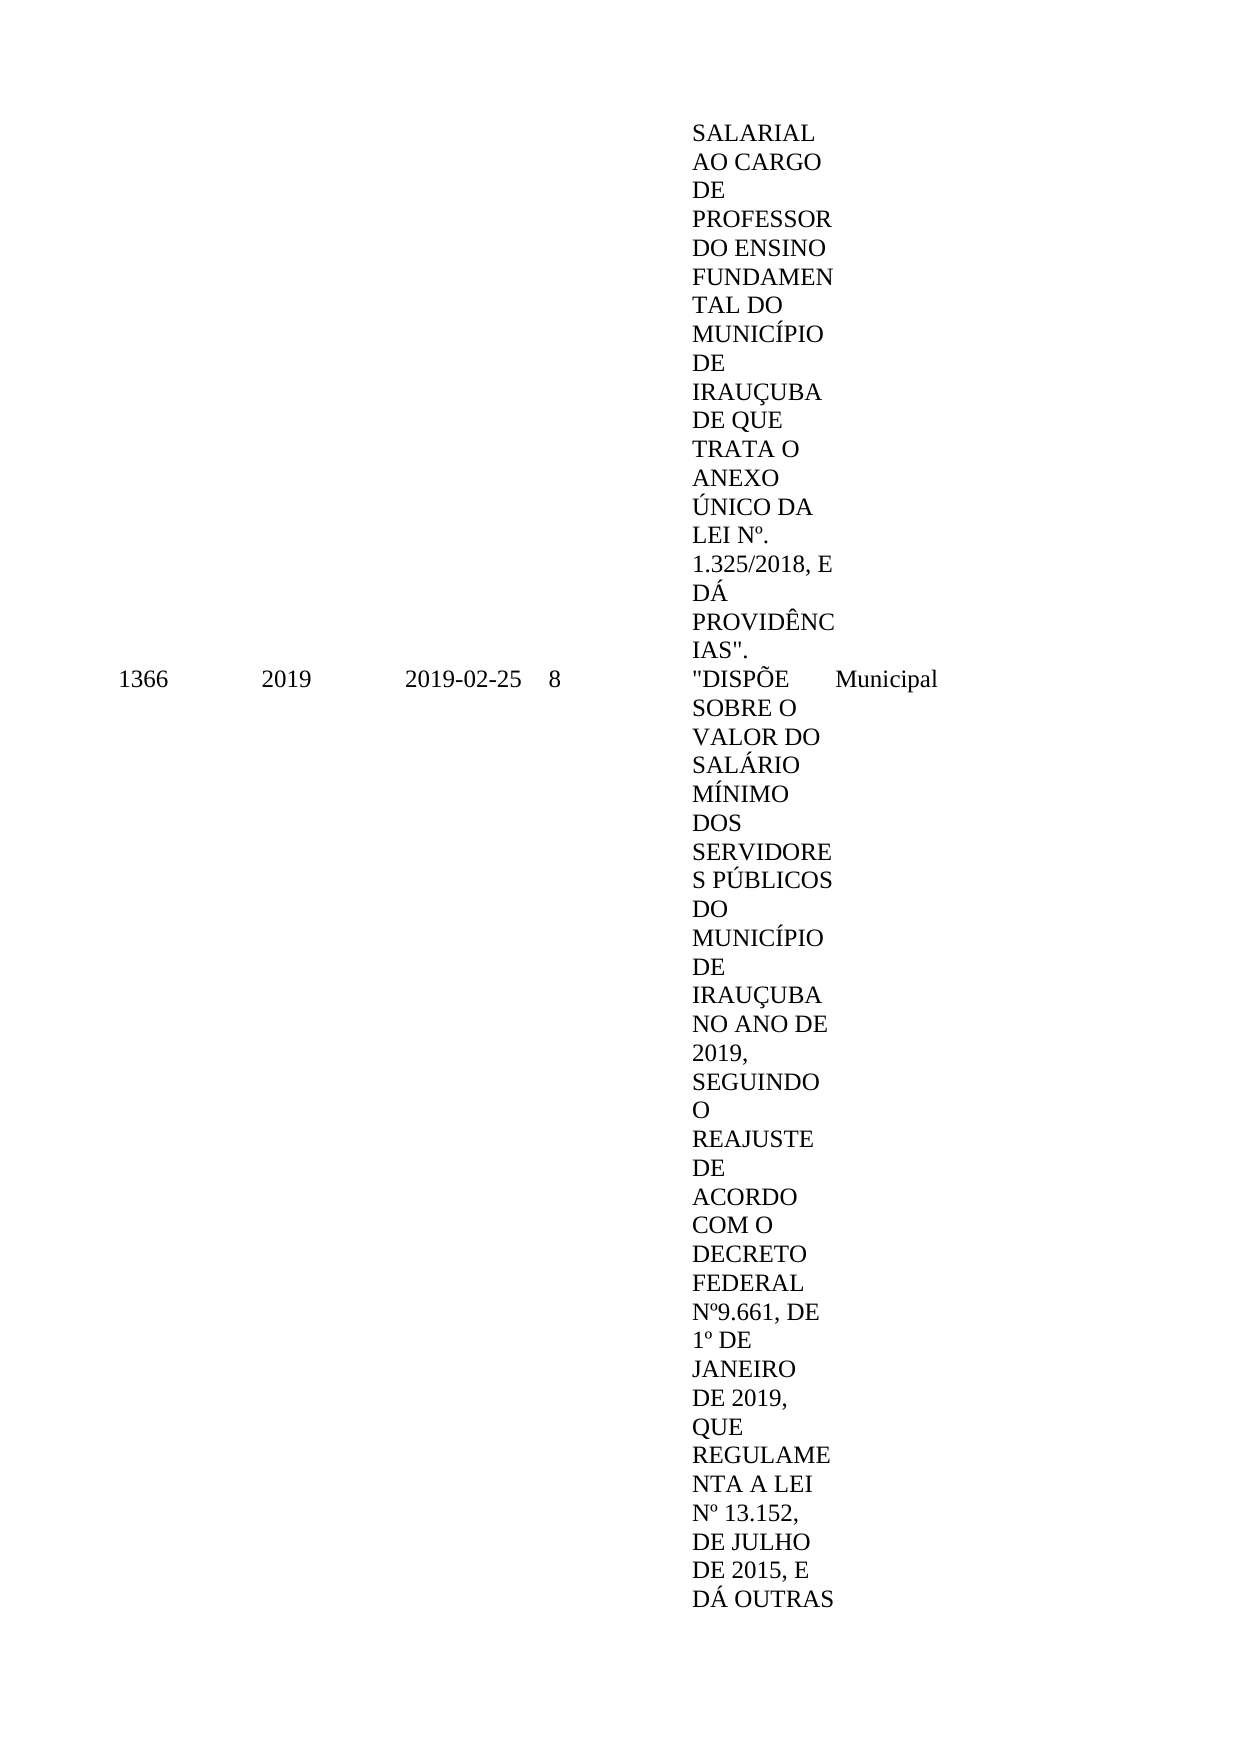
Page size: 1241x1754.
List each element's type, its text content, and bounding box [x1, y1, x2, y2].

table_cell [979, 118, 1122, 664]
table_cell SALARIAL AO CARGO DE PROFESSOR DO ENSINO FUNDAMENTAL DO MUNICÍPIO DE IRAUÇUBA DE QUE TRATA O ANEXO ÚNICO DA LEI Nº. 1.325/2018, E DÁ PROVIDÊNCIAS". [692, 118, 835, 664]
table_cell 2019 [261, 664, 405, 1613]
table_cell [835, 118, 979, 664]
table_cell [405, 118, 548, 664]
table_cell [548, 118, 692, 664]
table_cell [118, 118, 261, 664]
table_cell [261, 118, 405, 664]
table_cell 2019-02-25 [405, 664, 548, 1613]
table_cell [979, 664, 1122, 1613]
table_cell Municipal [835, 664, 979, 1613]
table_cell 8 [548, 664, 692, 1613]
table_cell "DISPÕE SOBRE O VALOR DO SALÁRIO MÍNIMO DOS SERVIDORES PÚBLICOS DO MUNICÍPIO DE IRAUÇUBA NO ANO DE 2019, SEGUINDO O REAJUSTE DE ACORDO COM O DECRETO FEDERAL Nº9.661, DE 1º DE JANEIRO DE 2019, QUE REGULAMENTA A LEI Nº 13.152, DE JULHO DE 2015, E DÁ OUTRAS [692, 664, 835, 1613]
table_cell 1366 [118, 664, 261, 1613]
